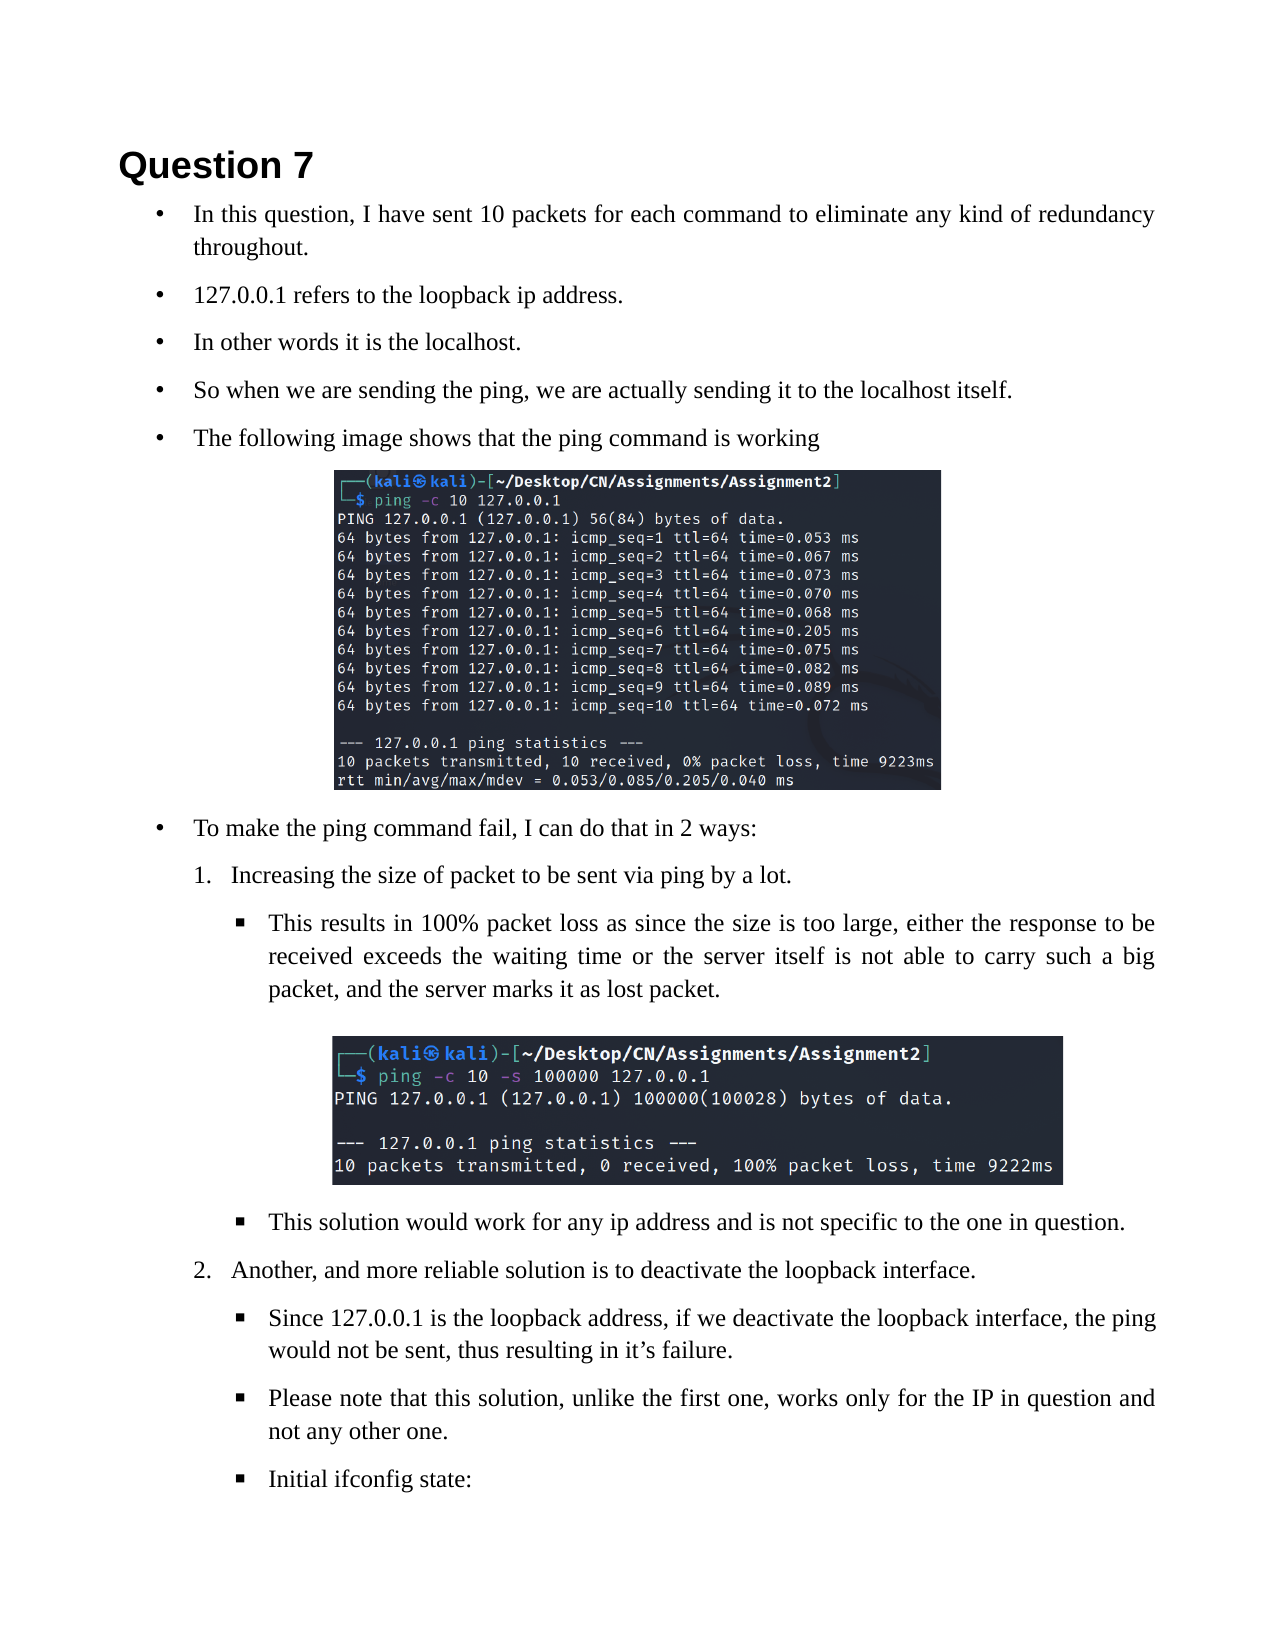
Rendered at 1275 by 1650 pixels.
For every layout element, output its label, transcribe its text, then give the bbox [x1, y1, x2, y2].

list In other words it is the localhost. [156, 327, 1157, 356]
list In this question, I have sent 10 packets for each command to eliminate any kind of redundancy throughout. [156, 199, 1157, 261]
list The following image shows that the ping command is working [156, 423, 1157, 451]
subtitle Question 7 [118, 143, 1157, 187]
list To make the ping command fail, I can do that in 2 ways: [156, 790, 1157, 842]
picture [332, 1036, 1064, 1185]
list This results in 100% packet loss as since the size is too large, either the response to be received exceeds the waiting time or the server itself is not able to carry such a big packet, and the server marks it as lost packet. [231, 908, 1157, 1003]
list Increasing the size of packet to be sent via ping by a lot. [193, 861, 1157, 889]
list Initial ifconfig state: [231, 1464, 1157, 1493]
list Please note that this solution, unlike the first one, works only for the IP in question and not any other one. [231, 1383, 1157, 1445]
list So when we are sending the ping, we are actually sending it to the localhost itself. [156, 375, 1157, 404]
picture [334, 470, 942, 790]
list This solution would work for any ip address and is not specific to the one in question. [231, 1022, 1157, 1236]
list Since 127.0.0.1 is the loopback address, if we deactivate the loopback interface, the ping would not be sent, thus resulting in it’s failure. [231, 1303, 1157, 1364]
list 127.0.0.1 refers to the loopback ip address. [156, 280, 1157, 309]
list Another, and more reliable solution is to deactivate the loopback interface. [193, 1255, 1157, 1284]
